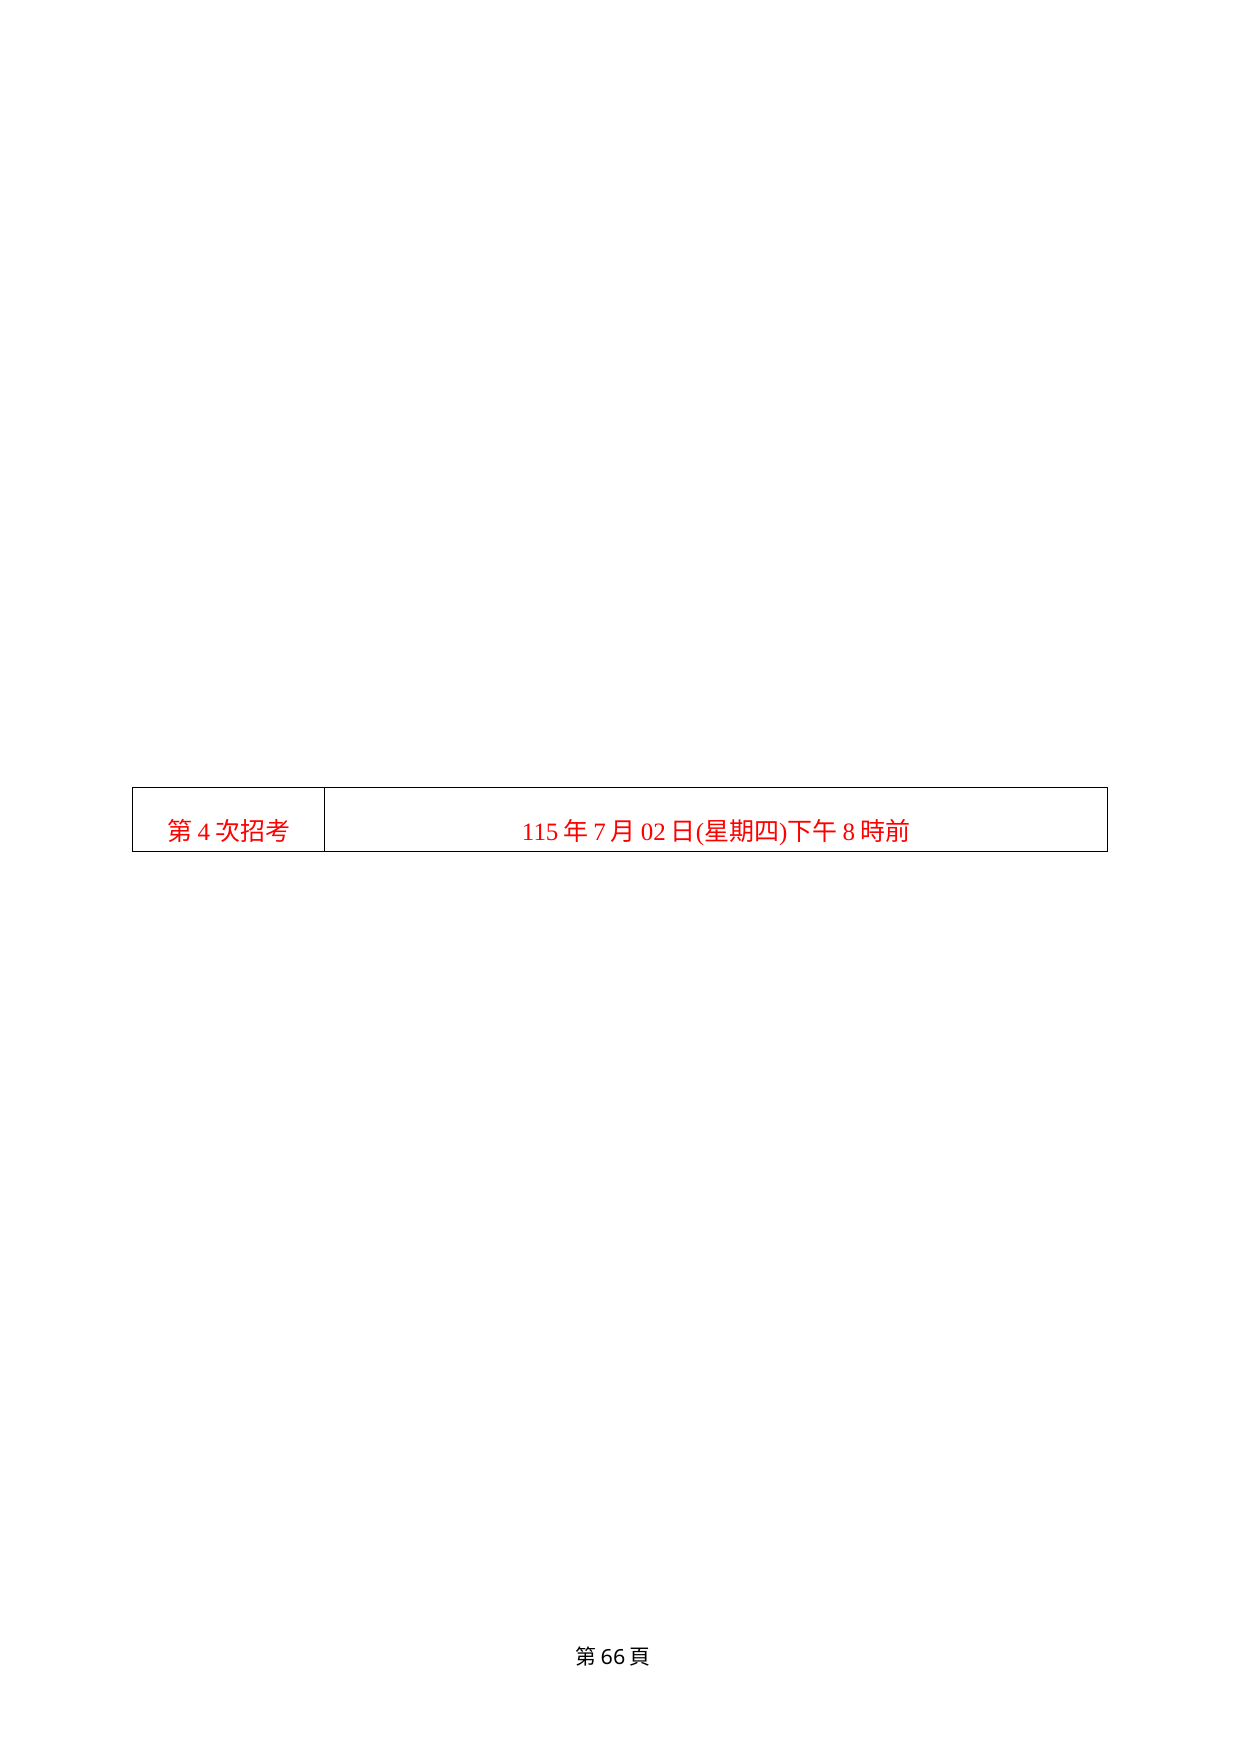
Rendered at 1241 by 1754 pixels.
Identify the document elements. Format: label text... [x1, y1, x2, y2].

table_cell 115年7月02日(星期四)下午8時前 [325, 788, 1107, 851]
table_cell 第4次招考 [133, 788, 324, 851]
